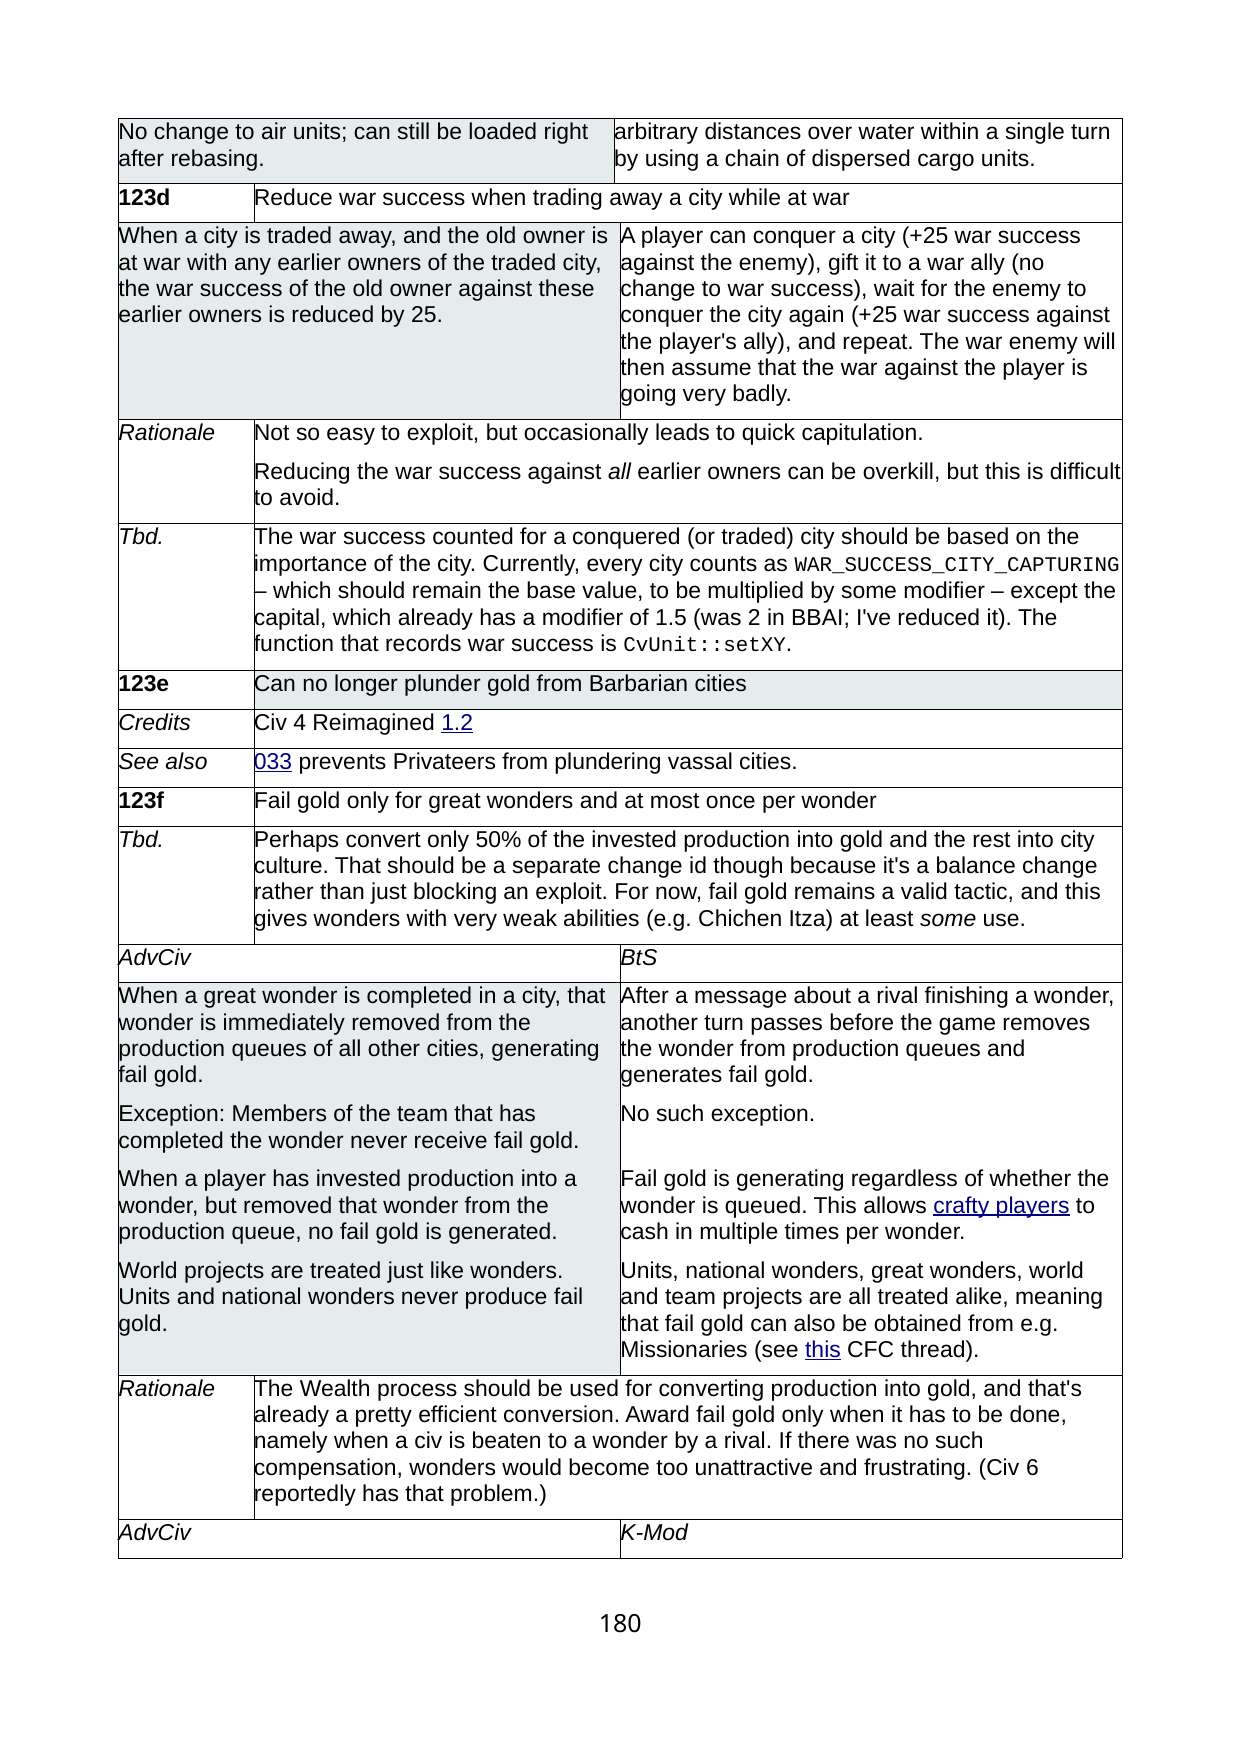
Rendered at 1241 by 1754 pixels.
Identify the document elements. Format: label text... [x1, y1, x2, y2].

table_cell Perhaps convert only 50% of the invested production into gold and the rest into city culture. That should be a separate change id though because it's a balance change rather than just blocking an exploit. For now, fail gold remains a valid tactic, and this gives wonders with very weak abilities (e.g. Chichen Itza) at least some use. [255, 827, 1122, 943]
table_cell A player can conquer a city (+25 war success against the enemy), gift it to a war ally (no change to war success), wait for the enemy to conquer the city again (+25 war success against the player's ally), and repeat. The war enemy will then assume that the war against the player is going very badly. [621, 223, 1122, 419]
table_cell K-Mod [621, 1520, 1122, 1558]
table_cell AdvCiv [119, 945, 620, 982]
table_cell See also [119, 749, 254, 787]
table_cell AdvCiv [119, 1520, 620, 1558]
table_cell 123d [119, 184, 254, 222]
table_cell After a message about a rival finishing a wonder, another turn passes before the game removes the wonder from production queues and generates fail gold. No such exception. Fail gold is generating regardless of whether the wonder is queued. This allows crafty players to cash in multiple times per wonder. Units, national wonders, great wonders, world and team projects are all treated alike, meaning that fail gold can also be obtained from e.g. Missionaries (see this CFC thread). [621, 983, 1122, 1374]
table_cell Credits [119, 710, 254, 748]
table_cell Tbd. [119, 827, 254, 943]
table_cell arbitrary distances over water within a single turn by using a chain of dispersed cargo units. [615, 119, 1122, 183]
table_cell Not so easy to exploit, but occasionally leads to quick capitulation. Reducing the war success against all earlier owners can be overkill, but this is difficult to avoid. [255, 420, 1122, 523]
table_cell 123e [119, 671, 254, 709]
table_cell Reduce war success when trading away a city while at war [255, 184, 1122, 222]
table_cell Rationale [119, 420, 254, 523]
table_cell Fail gold only for great wonders and at most once per wonder [255, 788, 1122, 826]
table_cell BtS [621, 945, 1122, 982]
table_cell The Wealth process should be used for converting production into gold, and that's already a pretty efficient conversion. Award fail gold only when it has to be done, namely when a civ is beaten to a wonder by a rival. If there was no such compensation, wonders would become too unattractive and frustrating. (Civ 6 reportedly has that problem.) [255, 1376, 1122, 1519]
table_cell Can no longer plunder gold from Barbarian cities [255, 671, 1122, 709]
table_cell 033 prevents Privateers from plundering vassal cities. [255, 749, 1122, 787]
table_cell The war success counted for a conquered (or traded) city should be based on the importance of the city. Currently, every city counts as WAR_SUCCESS_CITY_CAPTURING – which should remain the base value, to be multiplied by some modifier – except the capital, which already has a modifier of 1.5 (was 2 in BBAI; I've reduced it). The function that records war success is CvUnit::setXY. [255, 524, 1122, 670]
table_cell Civ 4 Reimagined 1.2 [255, 710, 1122, 748]
table_cell Tbd. [119, 524, 254, 670]
table_cell When a great wonder is completed in a city, that wonder is immediately removed from the production queues of all other cities, generating fail gold. Exception: Members of the team that has completed the wonder never receive fail gold. When a player has invested production into a wonder, but removed that wonder from the production queue, no fail gold is generated. World projects are treated just like wonders. Units and national wonders never produce fail gold. [119, 983, 620, 1374]
table_cell No change to air units; can still be loaded right after rebasing. [119, 119, 614, 183]
table_cell Rationale [119, 1376, 254, 1519]
table_cell 123f [119, 788, 254, 826]
table_cell When a city is traded away, and the old owner is at war with any earlier owners of the traded city, the war success of the old owner against these earlier owners is reduced by 25. [119, 223, 620, 419]
